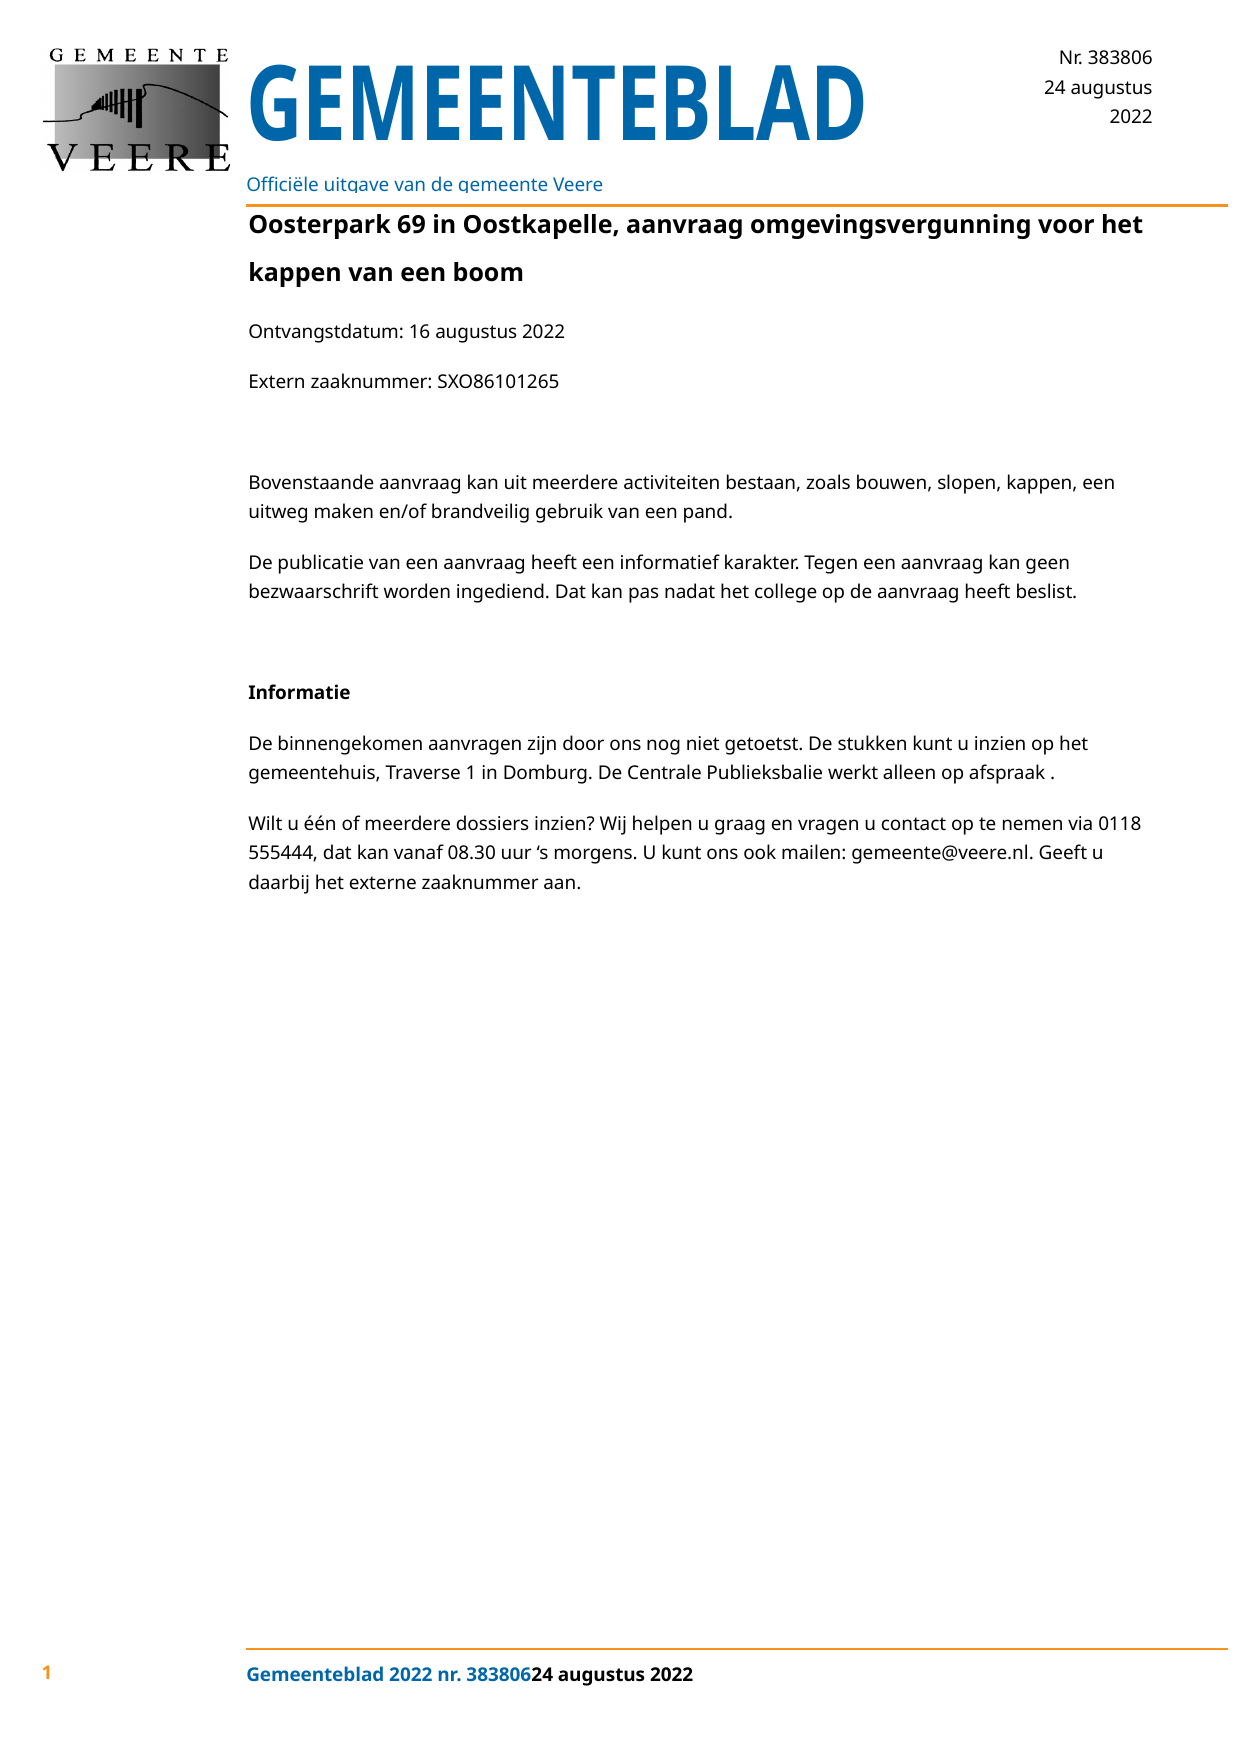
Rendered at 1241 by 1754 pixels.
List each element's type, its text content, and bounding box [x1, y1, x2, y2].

text Extern zaaknummer: SXO86101265 [248, 368, 1152, 394]
text Informatie [248, 679, 1152, 705]
text Oosterpark 69 in Oostkapelle, aanvraag omgevingsvergunning voor het kappen van een boom [248, 207, 1152, 288]
text Ontvangstdatum: 16 augustus 2022 [248, 318, 1152, 344]
text Bovenstaande aanvraag kan uit meerdere activiteiten bestaan, zoals bouwen, slopen, kappen, een uitweg maken en/of brandveilig gebruik van een pand. [248, 469, 1152, 524]
text Wilt u één of meerdere dossiers inzien? Wij helpen u graag en vragen u contact op te nemen via 0118 555444, dat kan vanaf 08.30 uur ‘s morgens. U kunt ons ook mailen: gemeente@veere.nl. Geeft u daarbij het externe zaaknummer aan. [248, 810, 1152, 895]
picture [41, 47, 231, 172]
text De binnengekomen aanvragen zijn door ons nog niet getoetst. De stukken kunt u inzien op het gemeentehuis, Traverse 1 in Domburg. De Centrale Publieksbalie werkt alleen op afspraak . [248, 730, 1152, 785]
text De publicatie van een aanvraag heeft een informatief karakter. Tegen een aanvraag kan geen bezwaarschrift worden ingediend. Dat kan pas nadat het college op de aanvraag heeft beslist. [248, 549, 1152, 604]
